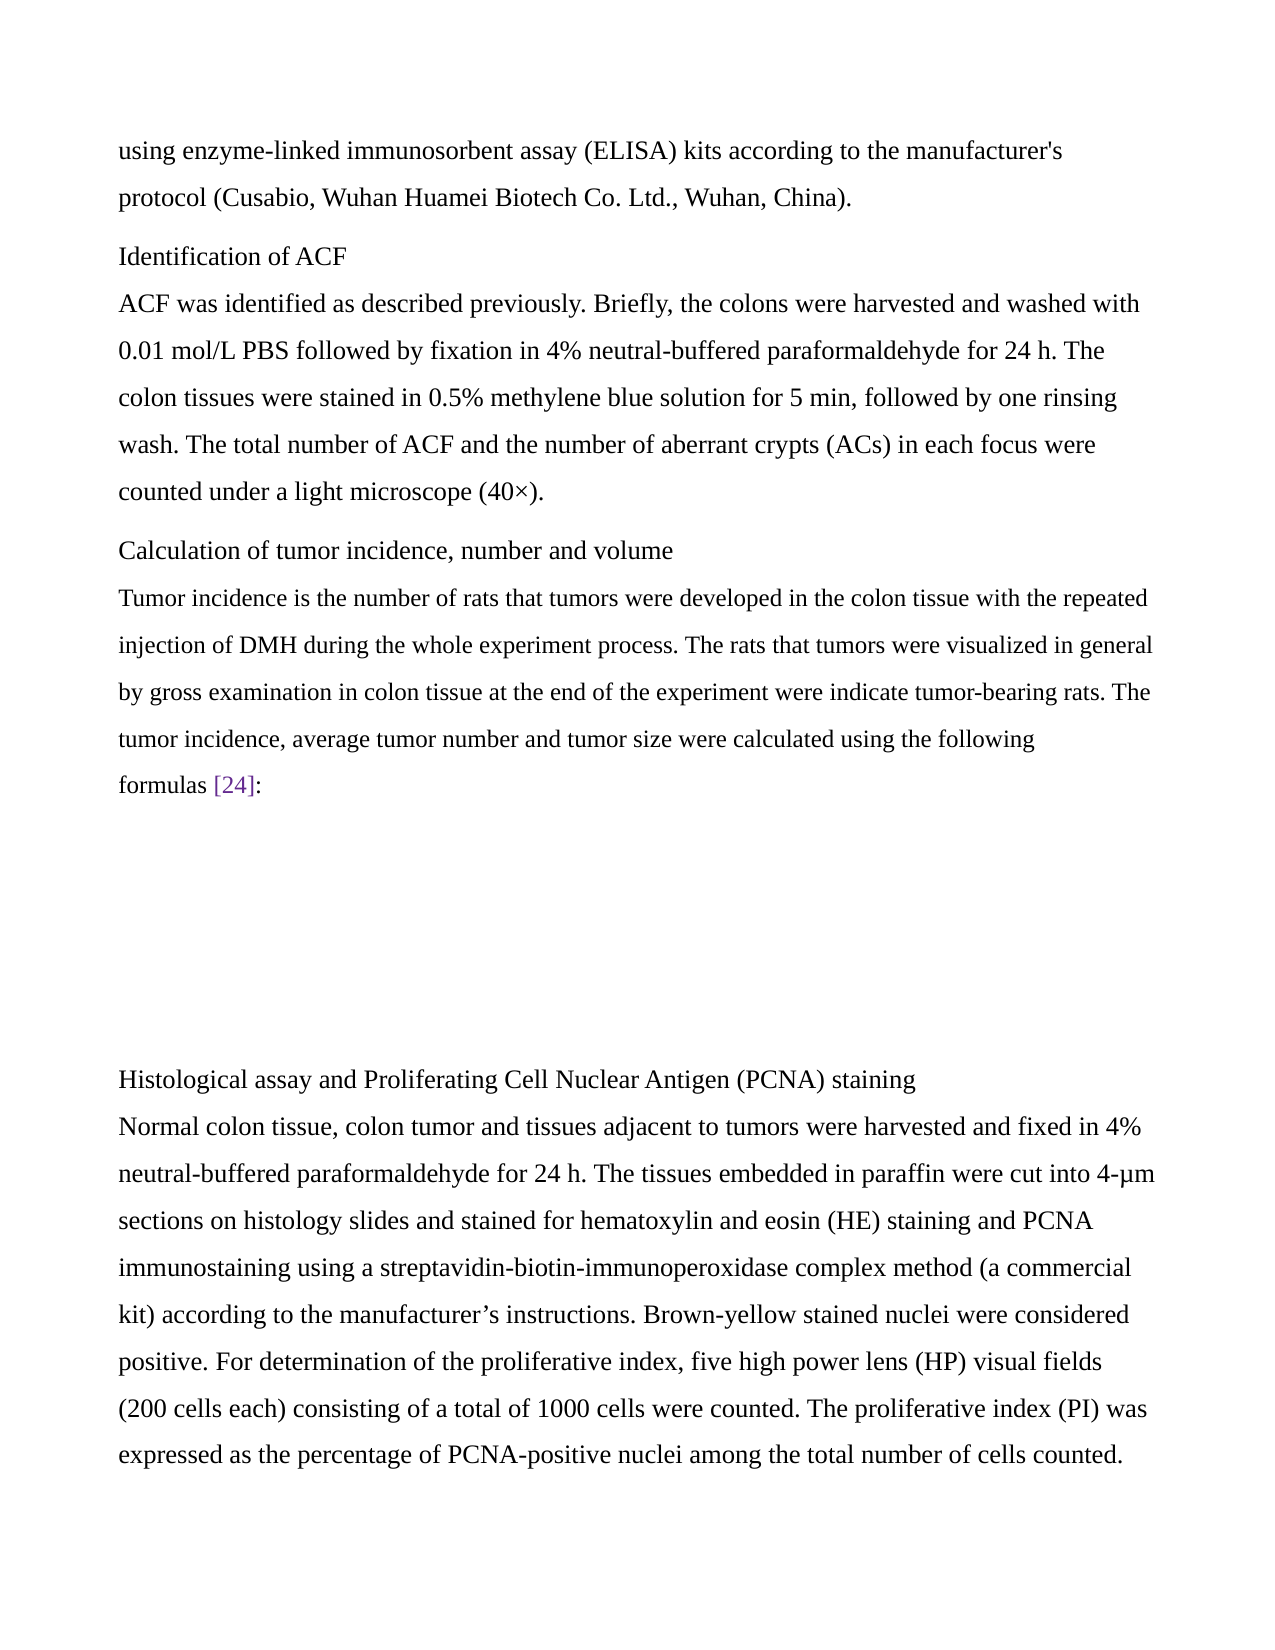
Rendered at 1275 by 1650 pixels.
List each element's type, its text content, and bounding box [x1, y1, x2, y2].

text using enzyme-linked immunosorbent assay (ELISA) kits according to the manufacturer's protocol (Cusabio, Wuhan Huamei Biotech Co. Ltd., Wuhan, China). [118, 118, 1157, 212]
text Normal colon tissue, colon tumor and tissues adjacent to tumors were harvested and fixed in 4% neutral-buffered paraformaldehyde for 24 h. The tissues embedded in paraffin were cut into 4-µm sections on histology slides and stained for hematoxylin and eosin (HE) staining and PCNA immunostaining using a streptavidin-biotin-immunoperoxidase complex method (a commercial kit) according to the manufacturer’s instructions. Brown-yellow stained nuclei were considered positive. For determination of the proliferative index, five high power lens (HP) visual fields (200 cells each) consisting of a total of 1000 cells were counted. The proliferative index (PI) was expressed as the percentage of PCNA-positive nuclei among the total number of cells counted. [118, 1094, 1157, 1469]
text ACF was identified as described previously. Briefly, the colons were harvested and washed with 0.01 mol/L PBS followed by fixation in 4% neutral-buffered paraformaldehyde for 24 h. The colon tissues were stained in 0.5% methylene blue solution for 5 min, followed by one rinsing wash. The total number of ACF and the number of aberrant crypts (ACs) in each focus were counted under a light microscope (40×). [118, 271, 1157, 506]
subtitle Identification of ACF [118, 224, 1157, 271]
subtitle Calculation of tumor incidence, number and volume [118, 518, 1157, 565]
text Tumor incidence is the number of rats that tumors were developed in the colon tissue with the repeated injection of DMH during the whole experiment process. The rats that tumors were visualized in general by gross examination in colon tissue at the end of the experiment were indicate tumor-bearing rats. The tumor incidence, average tumor number and tumor size were calculated using the following formulas [24]: [118, 565, 1157, 799]
subtitle Histological assay and Proliferating Cell Nuclear Antigen (PCNA) staining [118, 1048, 1157, 1094]
